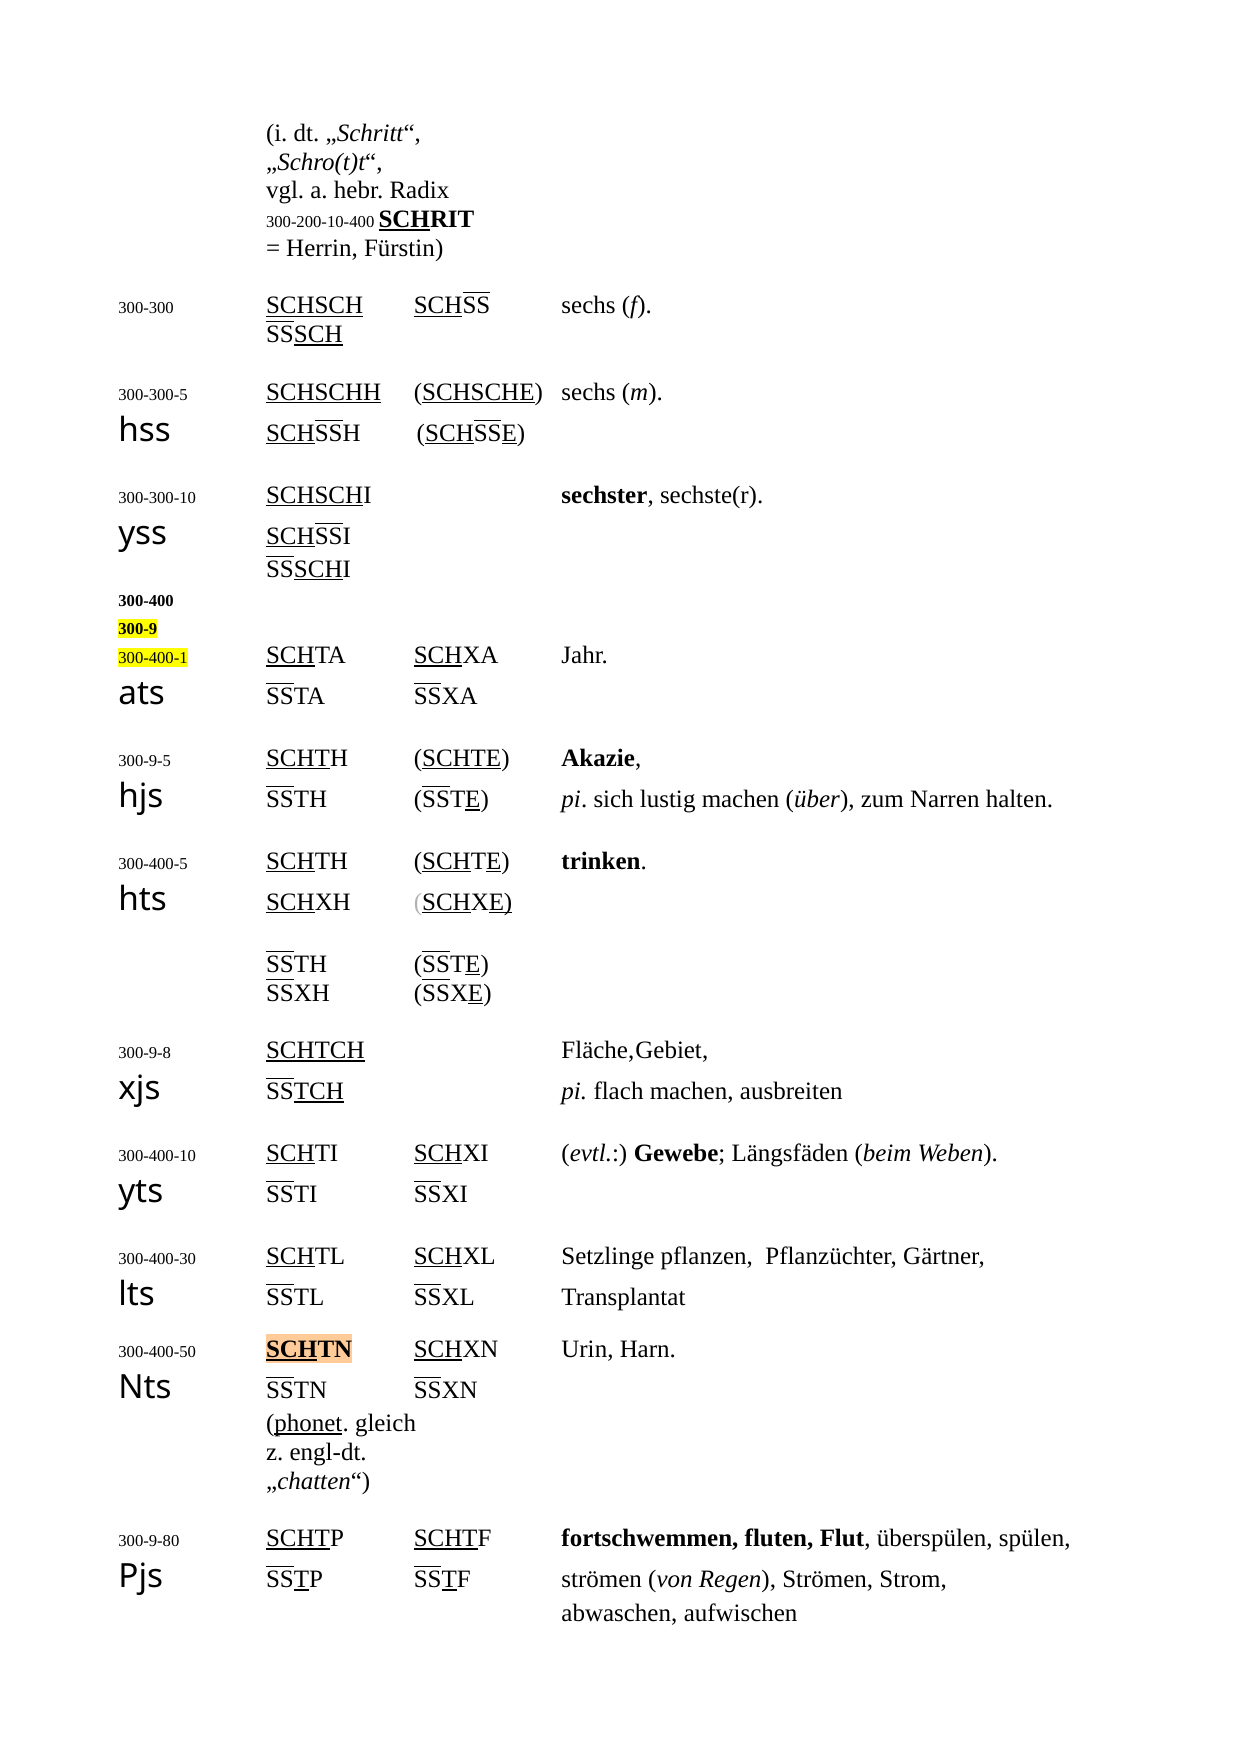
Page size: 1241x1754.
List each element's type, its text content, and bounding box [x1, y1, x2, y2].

text „Schro(t)t“, [118, 147, 1122, 176]
text (i. dt. „Schritt“, [118, 118, 1122, 147]
text SSXH (SSXE) [118, 978, 1122, 1006]
text = Herrin, Fürstin) [118, 233, 1122, 262]
text 300-9-5 SCHTH (SCHTE) Akazie, [118, 743, 1122, 772]
text ats SSTA SSXA [118, 669, 1122, 714]
text hts SCHXH (SCHXE) [118, 875, 1122, 920]
text hjs SSTH (SSTE) pi. sich lustig machen (über), zum Narren halten. [118, 772, 1122, 817]
text 300-400 300-9 [118, 583, 1122, 640]
text z. engl-dt. [118, 1437, 1122, 1466]
text xjs SSTCH pi. flach machen, ausbreiten [118, 1064, 1122, 1109]
text SSTH (SSTE) [118, 949, 1122, 978]
text „chatten“) [118, 1466, 1122, 1495]
text 300-400-5 SCHTH (SCHTE) trinken. [118, 846, 1122, 875]
text SSSCHI [118, 554, 1122, 583]
text 300-200-10-400 SCHRIT [118, 204, 1122, 233]
text 300-9-8 SCHTCH Fläche, Gebiet, [118, 1035, 1122, 1064]
text 300-300-10 SCHSCHI sechster, sechste(r). [118, 480, 1122, 508]
text 300-400-30 SCHTL SCHXL Setzlinge pflanzen, Pflanzüchter, Gärtner, [118, 1241, 1122, 1270]
text yss SCHSSI [118, 508, 1122, 554]
text Pjs SSTP SSTF strömen (von Regen), Strömen, Strom, [118, 1552, 1122, 1598]
text 300-400-1 SCHTA SCHXA Jahr. [118, 640, 1122, 669]
text hss SCHSSH (SCHSSE) [118, 406, 1122, 451]
text 300-400-10 SCHTI SCHXI (evtl.:) Gewebe; Längsfäden (beim Weben). [118, 1138, 1122, 1167]
text vgl. a. hebr. Radix [118, 176, 1122, 204]
text lts SSTL SSXL Transplantat [118, 1270, 1122, 1315]
text abwaschen, aufwischen [118, 1598, 1122, 1626]
text 300-300-5 SCHSCHH (SCHSCHE) sechs (m). [118, 377, 1122, 406]
text 300-400-50 SCHTN SCHXN Urin, Harn. [118, 1334, 1122, 1363]
text Nts SSTN SSXN [118, 1363, 1122, 1408]
text (phonet. gleich [118, 1408, 1122, 1437]
text SSSCH [118, 319, 1122, 348]
text 300-9-80 SCHTP SCHTF fortschwemmen, fluten, Flut, überspülen, spülen, [118, 1523, 1122, 1552]
text 300-300 SCHSCH SCHSS sechs (f). [118, 291, 1122, 319]
text yts SSTI SSXI [118, 1167, 1122, 1212]
